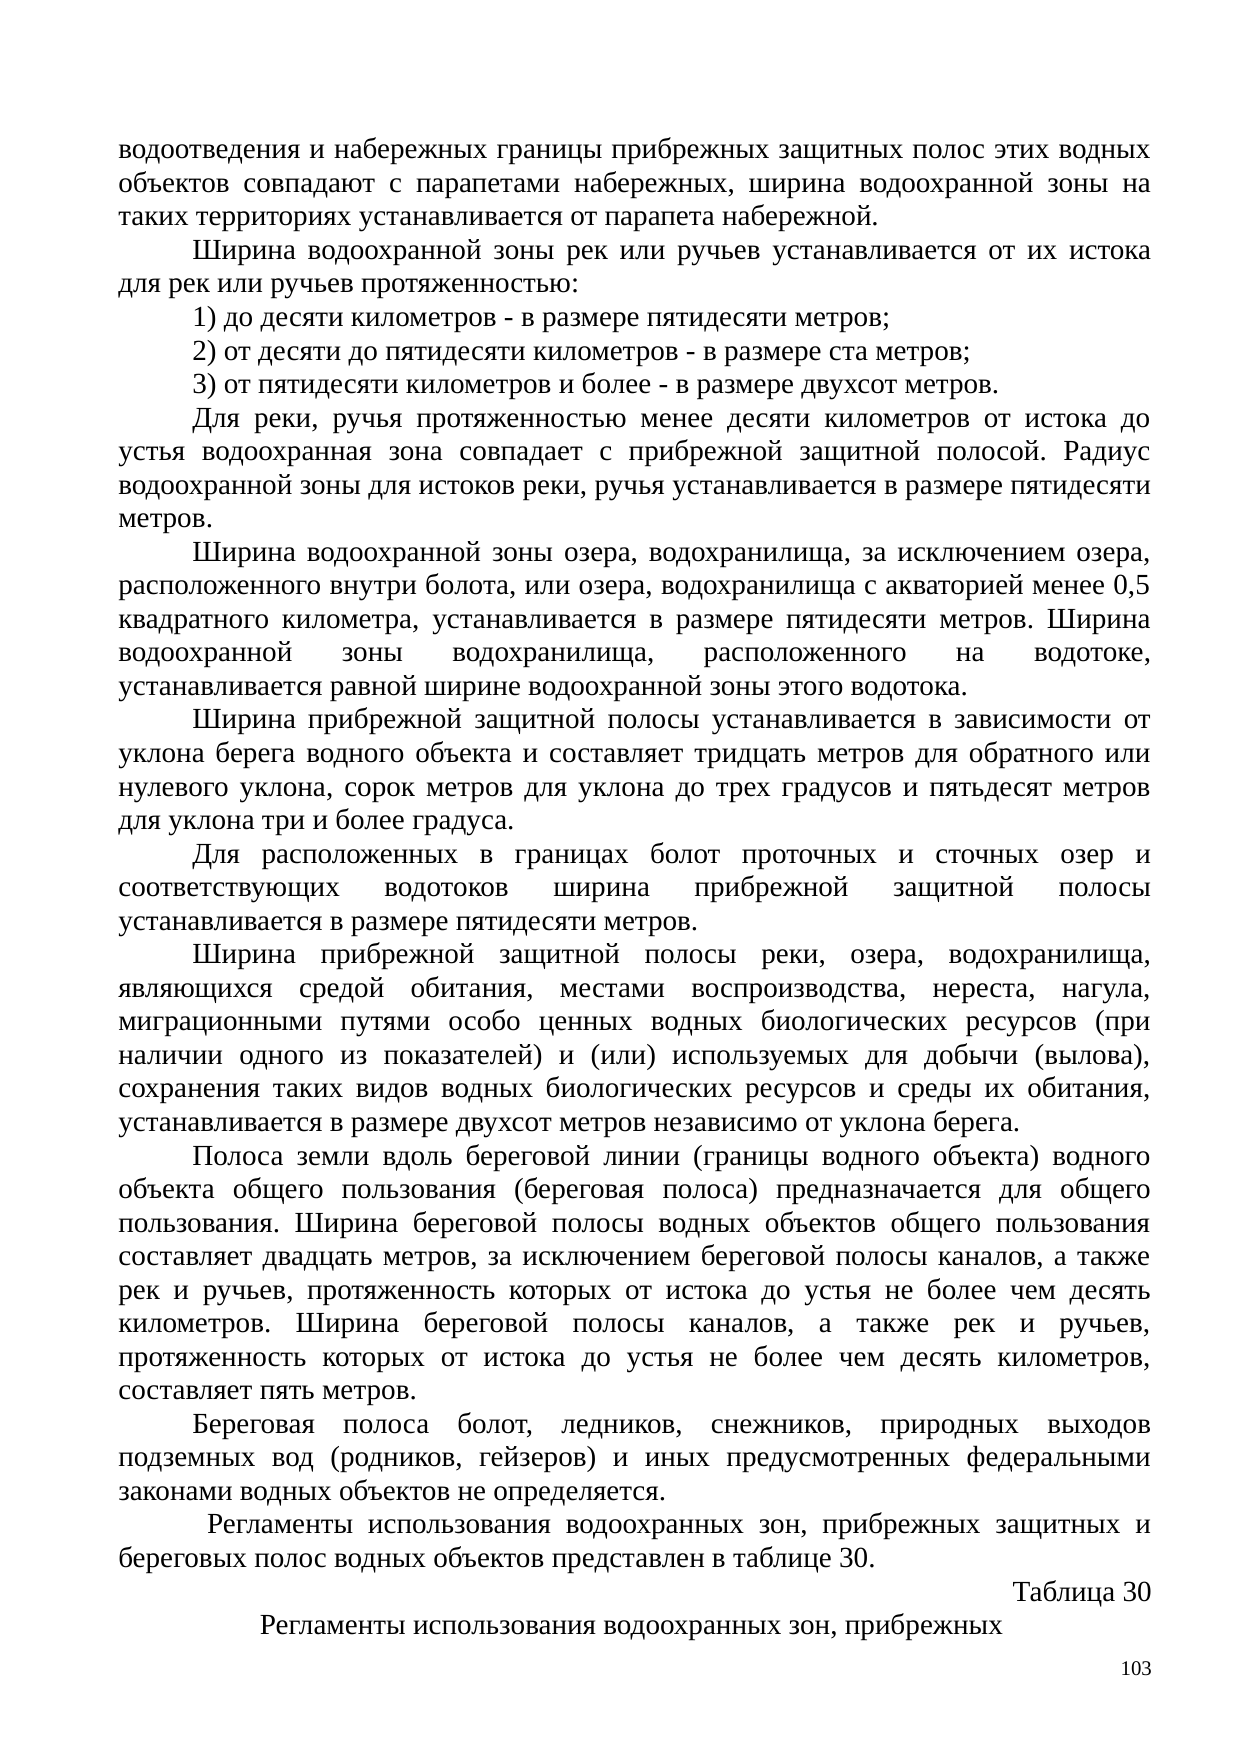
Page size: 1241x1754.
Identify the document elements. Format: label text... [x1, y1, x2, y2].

text Для реки, ручья протяженностью менее десяти километров от истока до устья водоохранная зона совпадает с прибрежной защитной полосой. Радиус водоохранной зоны для истоков реки, ручья устанавливается в размере пятидесяти метров. [118, 400, 1152, 534]
text Для расположенных в границах болот проточных и сточных озер и соответствующих водотоков ширина прибрежной защитной полосы устанавливается в размере пятидесяти метров. [118, 836, 1152, 936]
text 2) от десяти до пятидесяти километров - в размере ста метров; [118, 333, 1152, 366]
text 1) до десяти километров - в размере пятидесяти метров; [118, 299, 1152, 333]
text водоотведения и набережных границы прибрежных защитных полос этих водных объектов совпадают с парапетами набережных, ширина водоохранной зоны на таких территориях устанавливается от парапета набережной. [118, 131, 1152, 232]
text Береговая полоса болот, ледников, снежников, природных выходов подземных вод (родников, гейзеров) и иных предусмотренных федеральными законами водных объектов не определяется. [118, 1406, 1152, 1507]
text Ширина прибрежной защитной полосы устанавливается в зависимости от уклона берега водного объекта и составляет тридцать метров для обратного или нулевого уклона, сорок метров для уклона до трех градусов и пятьдесят метров для уклона три и более градуса. [118, 702, 1152, 836]
text Ширина прибрежной защитной полосы реки, озера, водохранилища, являющихся средой обитания, местами воспроизводства, нереста, нагула, миграционными путями особо ценных водных биологических ресурсов (при наличии одного из показателей) и (или) используемых для добычи (вылова), сохранения таких видов водных биологических ресурсов и среды их обитания, устанавливается в размере двухсот метров независимо от уклона берега. [118, 936, 1152, 1138]
text Таблица 30 [118, 1574, 1152, 1607]
text Регламенты использования водоохранных зон, прибрежных [118, 1607, 1152, 1641]
text Ширина водоохранной зоны озера, водохранилища, за исключением озера, расположенного внутри болота, или озера, водохранилища с акваторией менее 0,5 квадратного километра, устанавливается в размере пятидесяти метров. Ширина водоохранной зоны водохранилища, расположенного на водотоке, устанавливается равной ширине водоохранной зоны этого водотока. [118, 534, 1152, 702]
text Полоса земли вдоль береговой линии (границы водного объекта) водного объекта общего пользования (береговая полоса) предназначается для общего пользования. Ширина береговой полосы водных объектов общего пользования составляет двадцать метров, за исключением береговой полосы каналов, а также рек и ручьев, протяженность которых от истока до устья не более чем десять километров. Ширина береговой полосы каналов, а также рек и ручьев, протяженность которых от истока до устья не более чем десять километров, составляет пять метров. [118, 1138, 1152, 1406]
text Регламенты использования водоохранных зон, прибрежных защитных и береговых полос водных объектов представлен в таблице 30. [118, 1507, 1152, 1574]
text Ширина водоохранной зоны рек или ручьев устанавливается от их истока для рек или ручьев протяженностью: [118, 232, 1152, 299]
text 3) от пятидесяти километров и более - в размере двухсот метров. [118, 366, 1152, 400]
